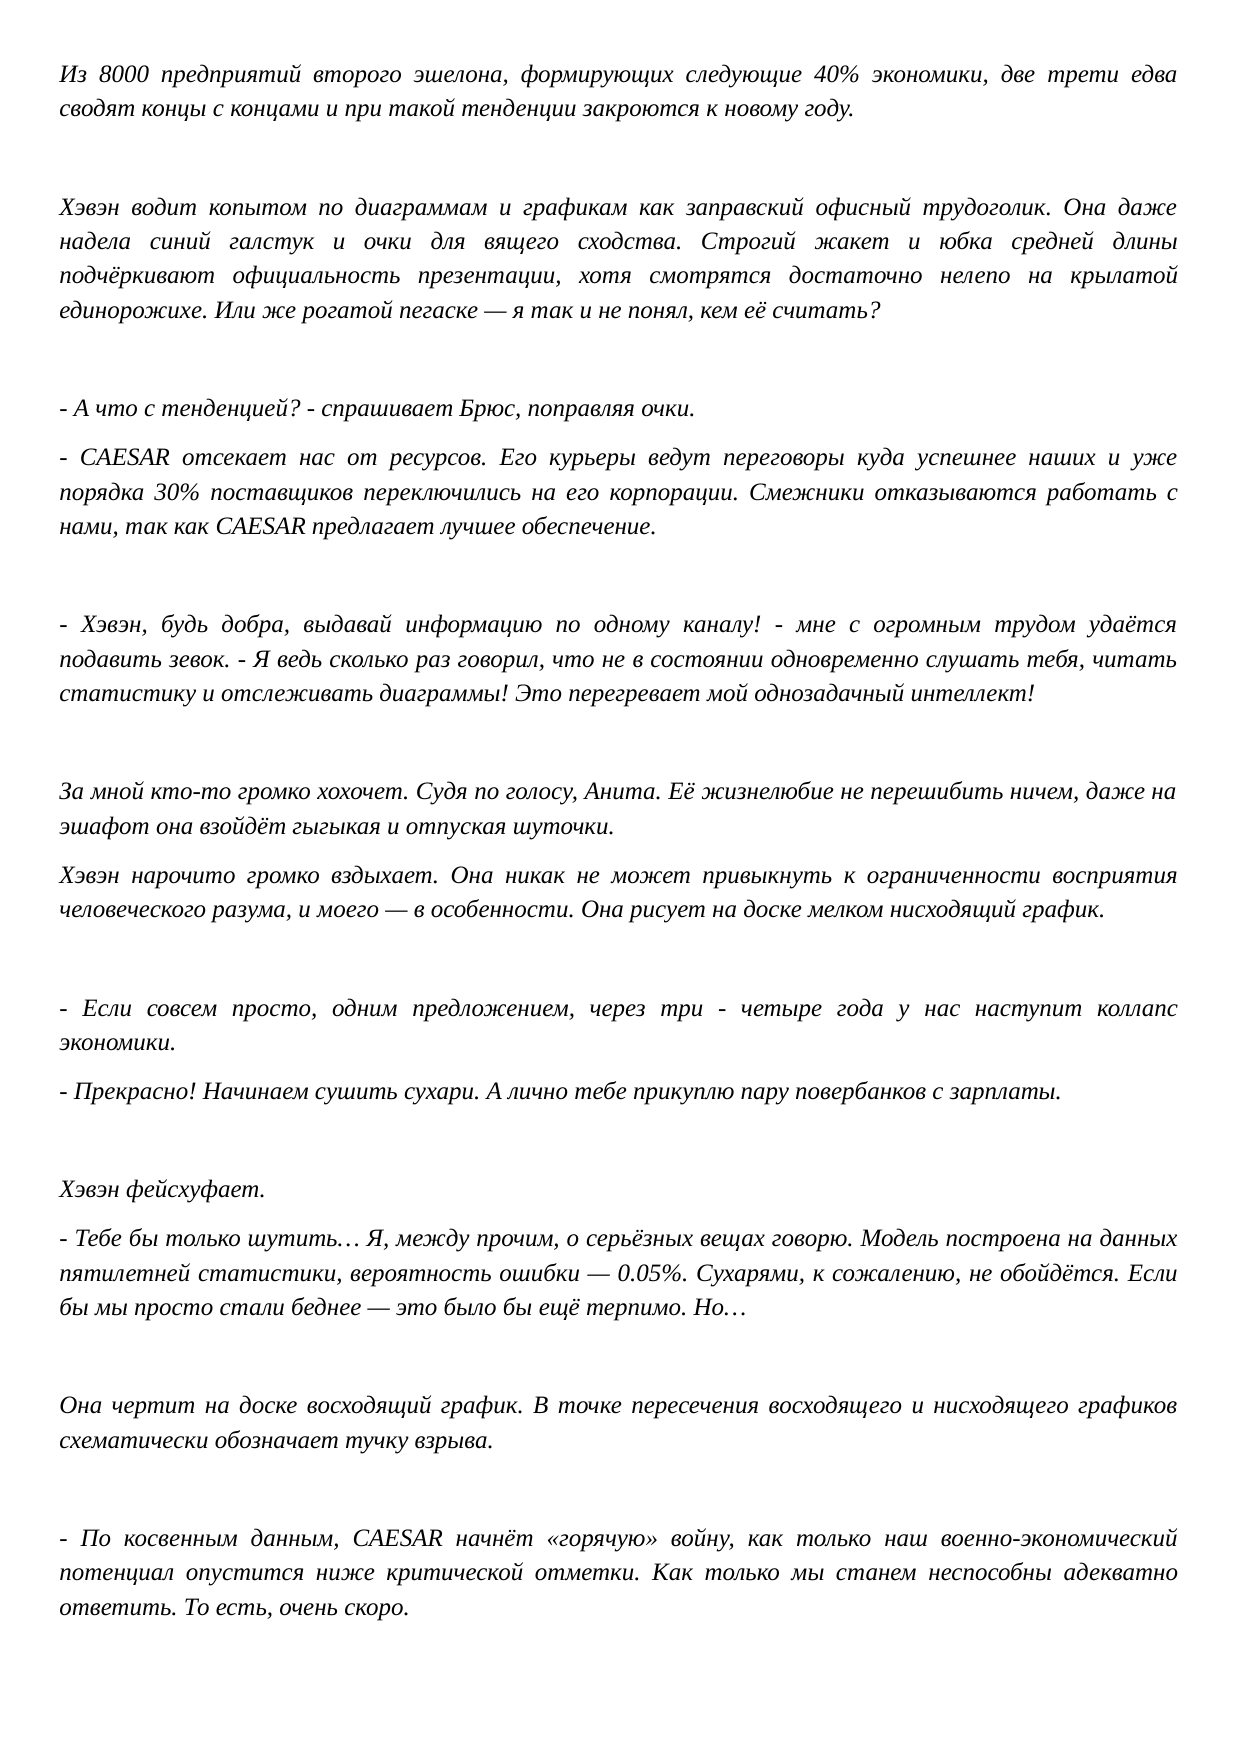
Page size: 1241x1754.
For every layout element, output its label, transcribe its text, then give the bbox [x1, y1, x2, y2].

text - Прекрасно! Начинаем сушить сухари. А лично тебе прикуплю пару повербанков с зарплаты. [59, 1076, 1181, 1105]
text Из 8000 предприятий второго эшелона, формирующих следующие 40% экономики, две трети едва сводят концы с концами и при такой тенденции закроются к новому году. [59, 59, 1181, 122]
text - Тебе бы только шутить… Я, между прочим, о серьёзных вещах говорю. Модель построена на данных пятилетней статистики, вероятность ошибки — 0.05%. Сухарями, к сожалению, не обойдётся. Если бы мы просто стали беднее — это было бы ещё терпимо. Но… [59, 1223, 1181, 1321]
text - По косвенным данным, CAESAR начнёт «горячую» войну, как только наш военно-экономический потенциал опустится ниже критической отметки. Как только мы станем неспособны адекватно ответить. То есть, очень скоро. [59, 1523, 1181, 1621]
text Хэвэн фейсхуфает. [59, 1174, 1181, 1203]
text - А что с тенденцией? - спрашивает Брюс, поправляя очки. [59, 393, 1181, 422]
text За мной кто-то громко хохочет. Судя по голосу, Анита. Её жизнелюбие не перешибить ничем, даже на эшафот она взойдёт гыгыкая и отпуская шуточки. [59, 776, 1181, 840]
text - CAESAR отсекает нас от ресурсов. Его курьеры ведут переговоры куда успешнее наших и уже порядка 30% поставщиков переключились на его корпорации. Смежники отказываются работать с нами, так как CAESAR предлагает лучшее обеспечение. [59, 442, 1181, 540]
text - Если совсем просто, одним предложением, через три - четыре года у нас наступит коллапс экономики. [59, 993, 1181, 1056]
text Хэвэн водит копытом по диаграммам и графикам как заправский офисный трудоголик. Она даже надела синий галстук и очки для вящего сходства. Строгий жакет и юбка средней длины подчёркивают официальность презентации, хотя смотрятся достаточно нелепо на крылатой единорожихе. Или же рогатой пегаске — я так и не понял, кем её считать? [59, 192, 1181, 324]
text - Хэвэн, будь добра, выдавай информацию по одному каналу! - мне с огромным трудом удаётся подавить зевок. - Я ведь сколько раз говорил, что не в состоянии одновременно слушать тебя, читать статистику и отслеживать диаграммы! Это перегревает мой однозадачный интеллект! [59, 609, 1181, 707]
text Она чертит на доске восходящий график. В точке пересечения восходящего и нисходящего графиков схематически обозначает тучку взрыва. [59, 1390, 1181, 1454]
text Хэвэн нарочито громко вздыхает. Она никак не может привыкнуть к ограниченности восприятия человеческого разума, и моего — в особенности. Она рисует на доске мелком нисходящий график. [59, 860, 1181, 923]
